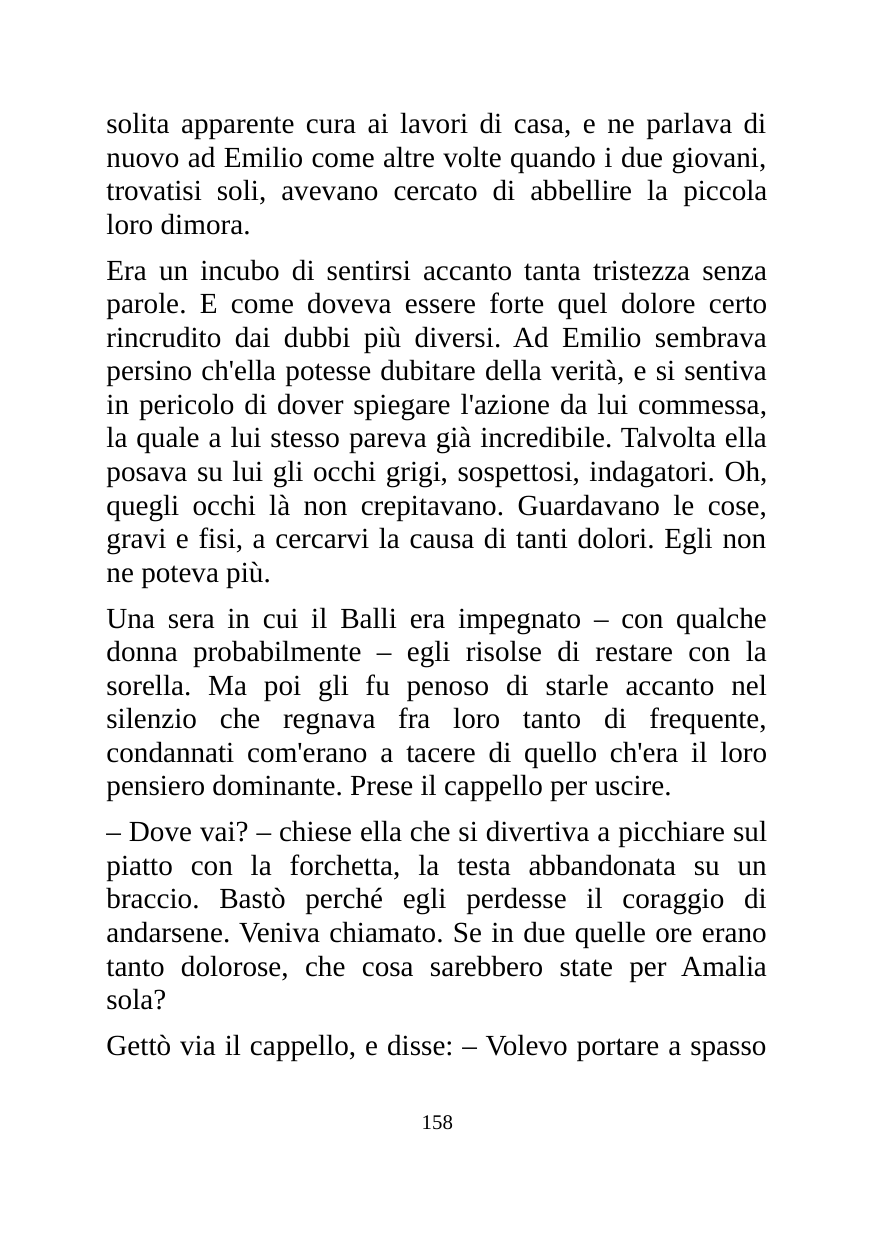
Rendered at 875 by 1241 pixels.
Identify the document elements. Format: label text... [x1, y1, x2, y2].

text solita apparente cura ai lavori di casa, e ne parlava di nuovo ad Emilio come altre volte quando i due giovani, trovatisi soli, avevano cercato di abbellire la piccola loro dimora. [106, 106, 768, 240]
text Era un incubo di sentirsi accanto tanta tristezza senza parole. E come doveva essere forte quel dolore certo rincrudito dai dubbi più diversi. Ad Emilio sembrava persino ch'ella potesse dubitare della verità, e si sentiva in pericolo di dover spiegare l'azione da lui commessa, la quale a lui stesso pareva già incredibile. Talvolta ella posava su lui gli occhi grigi, sospettosi, indagatori. Oh, quegli occhi là non crepitavano. Guardavano le cose, gravi e fisi, a cercarvi la causa di tanti dolori. Egli non ne poteva più. [106, 253, 768, 588]
text Una sera in cui il Balli era impegnato – con qualche donna probabilmente – egli risolse di restare con la sorella. Ma poi gli fu penoso di starle accanto nel silenzio che regnava fra loro tanto di frequente, condannati com'erano a tacere di quello ch'era il loro pensiero dominante. Prese il cappello per uscire. [106, 601, 768, 802]
text – Dove vai? – chiese ella che si divertiva a picchiare sul piatto con la forchetta, la testa abbandonata su un braccio. Bastò perché egli perdesse il coraggio di andarsene. Veniva chiamato. Se in due quelle ore erano tanto dolorose, che cosa sarebbero state per Amalia sola? [106, 814, 768, 1016]
text Gettò via il cappello, e disse: – Volevo portare a spasso [106, 1028, 768, 1062]
